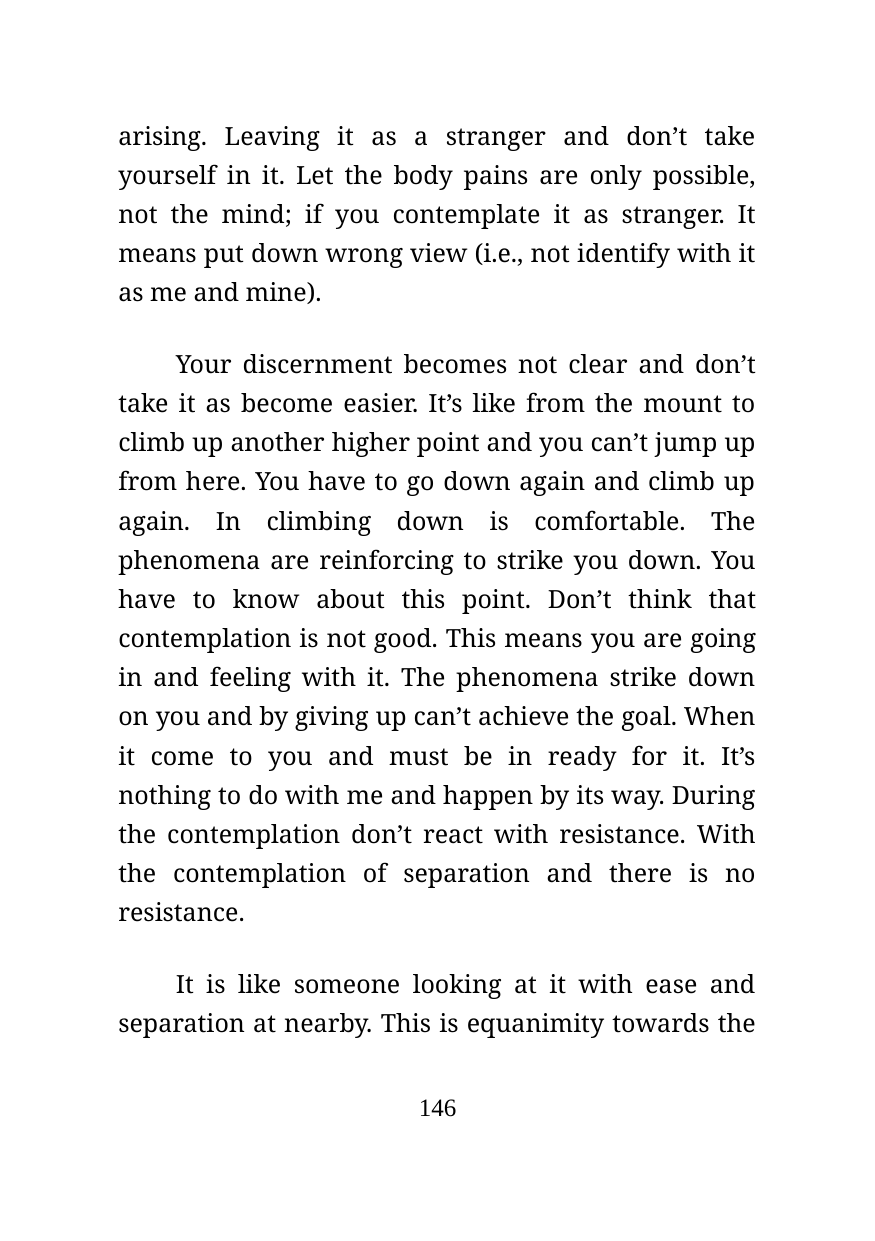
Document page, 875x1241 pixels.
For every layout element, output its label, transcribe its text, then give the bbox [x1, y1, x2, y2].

text Your discernment becomes not clear and don’t take it as become easier. It’s like from the mount to climb up another higher point and you can’t jump up from here. You have to go down again and climb up again. In climbing down is comfortable. The phenomena are reinforcing to strike you down. You have to know about this point. Don’t think that contemplation is not good. This means you are going in and feeling with it. The phenomena strike down on you and by giving up can’t achieve the goal. When it come to you and must be in ready for it. It’s nothing to do with me and happen by its way. During the contemplation don’t react with resistance. With the contemplation of separation and there is no resistance. [118, 346, 756, 929]
text It is like someone looking at it with ease and separation at nearby. This is equanimity towards the [118, 966, 756, 1040]
text arising. Leaving it as a stranger and don’t take yourself in it. Let the body pains are only possible, not the mind; if you contemplate it as stranger. It means put down wrong view (i.e., not identify with it as me and mine). [118, 118, 756, 309]
